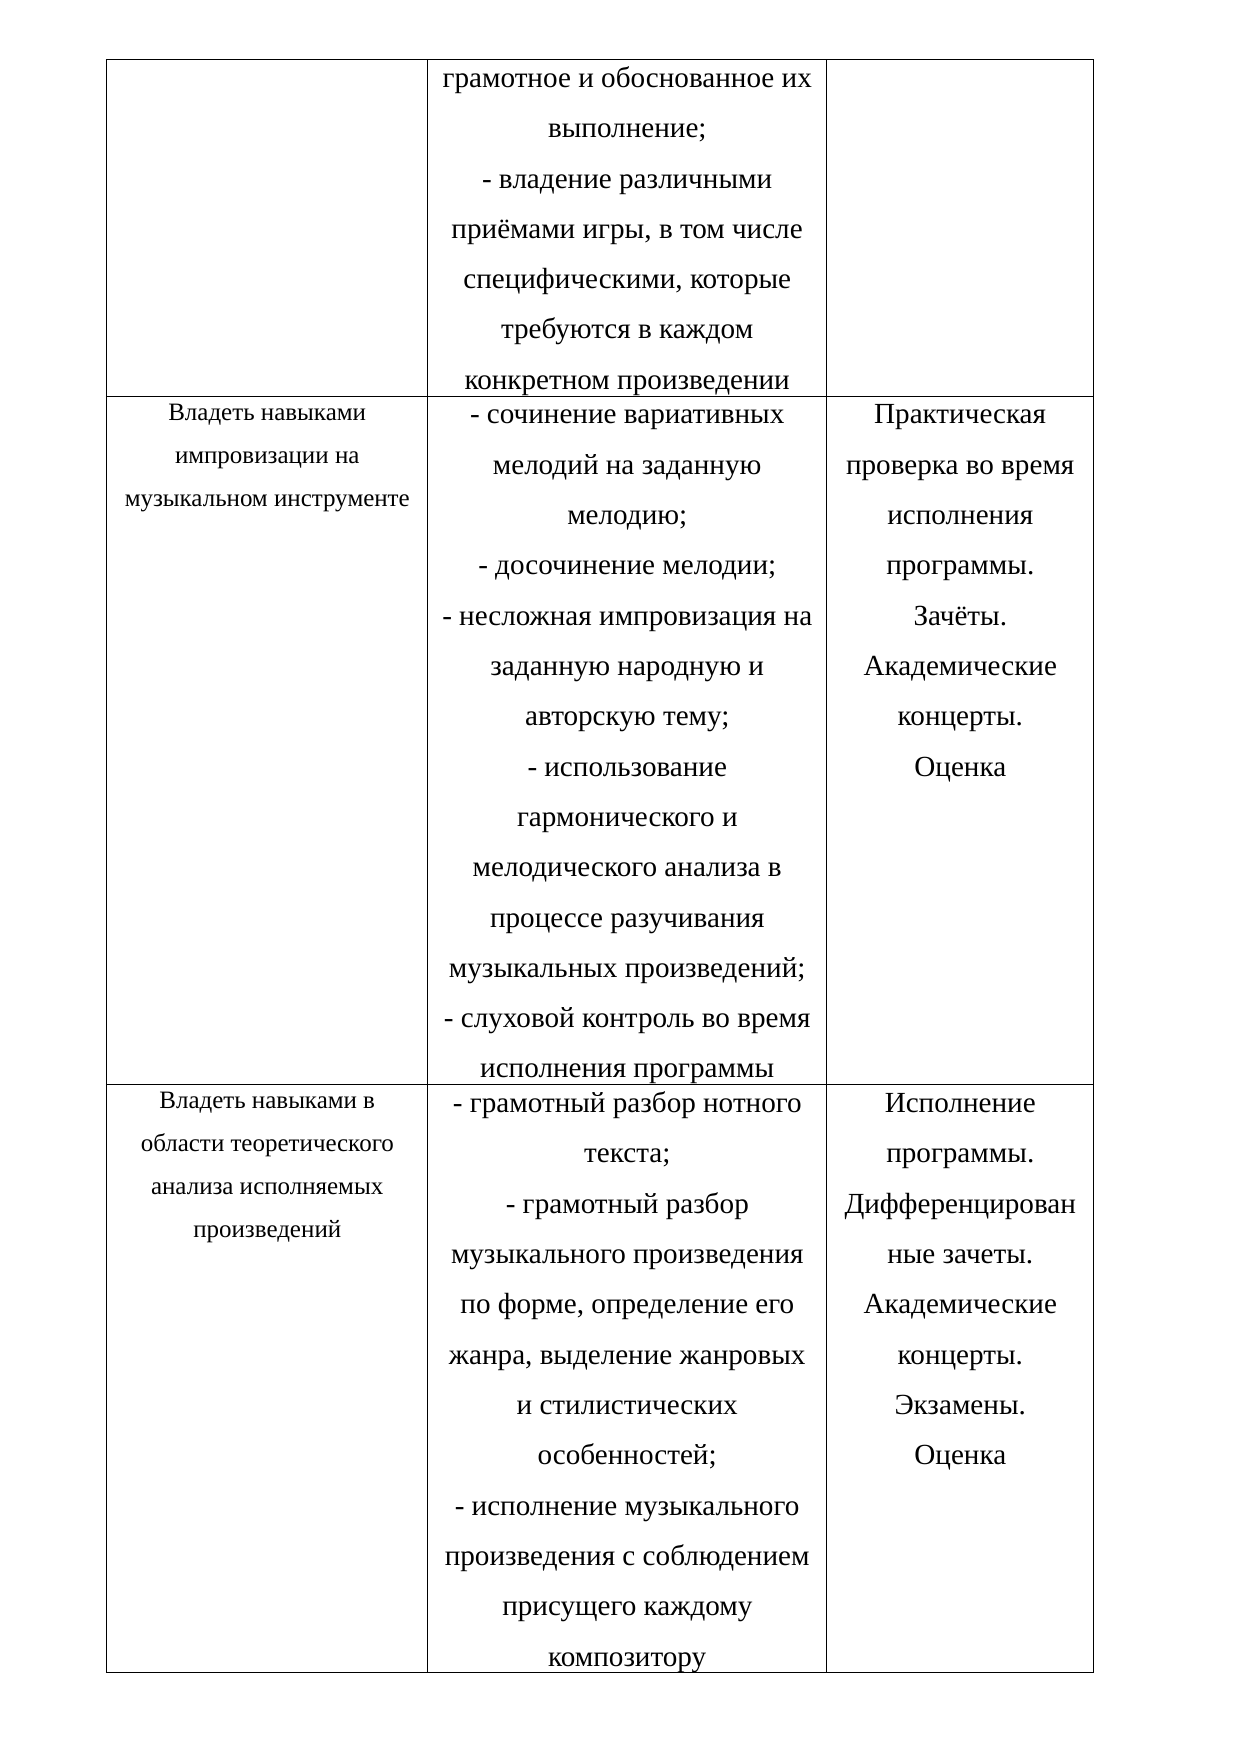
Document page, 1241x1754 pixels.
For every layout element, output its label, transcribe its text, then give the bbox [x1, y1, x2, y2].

table_cell [107, 60, 427, 396]
table_cell Практическая проверка во время исполнения программы. Зачёты. Академические концерты. Оценка [827, 397, 1093, 1084]
table_cell Исполнение программы. Дифференцированные зачеты. Академические концерты. Экзамены. Оценка [827, 1085, 1093, 1672]
table_cell Владеть навыками импровизации на музыкальном инструменте [107, 397, 427, 1084]
table_cell - грамотный разбор нотного текста; - грамотный разбор музыкального произведения по форме, определение его жанра, выделение жанровых и стилистических особенностей; - исполнение музыкального произведения с соблюдением присущего каждому композитору [428, 1085, 826, 1672]
table_cell Владеть навыками в области теоретического анализа исполняемых произведений [107, 1085, 427, 1672]
table_cell грамотное и обоснованное их выполнение; - владение различными приёмами игры, в том числе специфическими, которые требуются в каждом конкретном произведении [428, 60, 826, 396]
table_cell [827, 60, 1093, 396]
table_cell - сочинение вариативных мелодий на заданную мелодию; - досочинение мелодии; - несложная импровизация на заданную народную и авторскую тему; - использование гармонического и мелодического анализа в процессе разучивания музыкальных произведений; - слуховой контроль во время исполнения программы [428, 397, 826, 1084]
